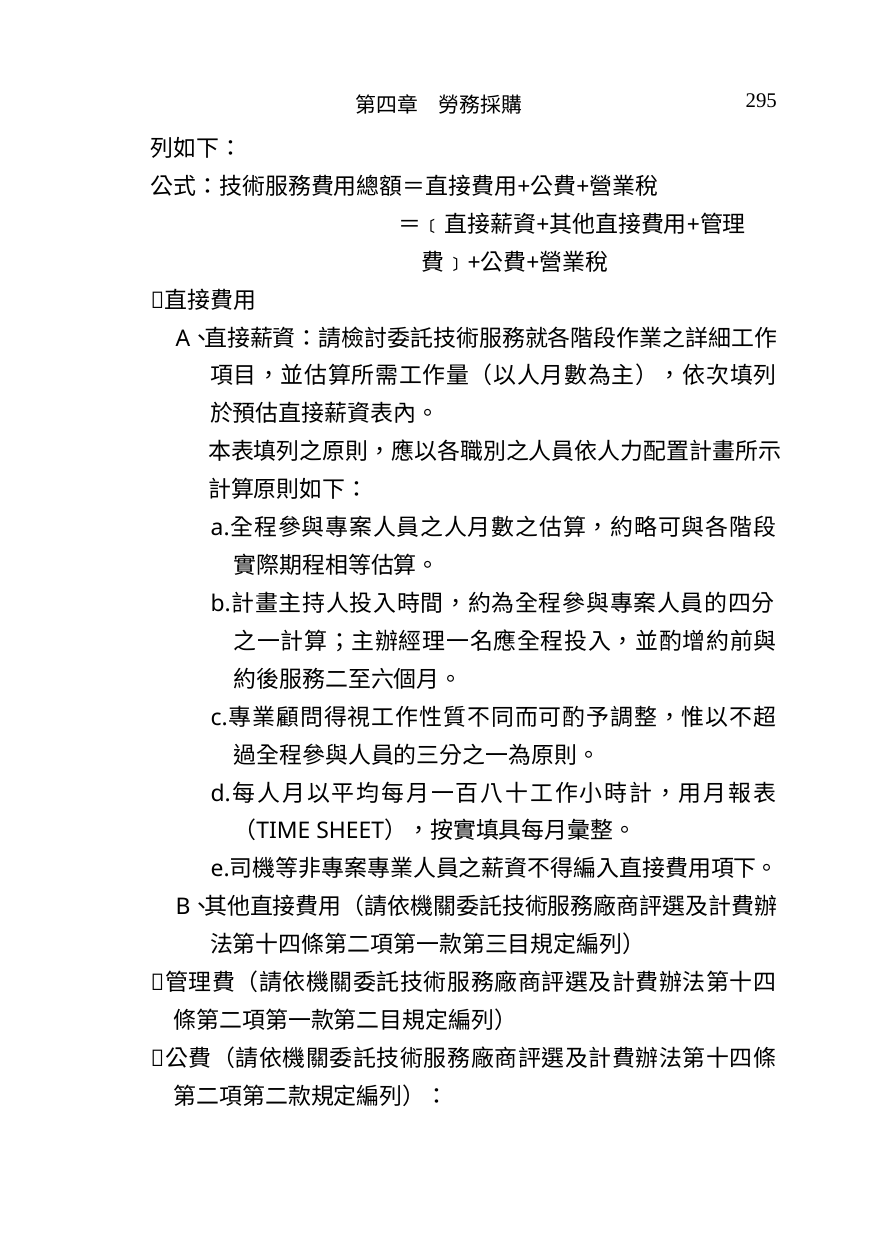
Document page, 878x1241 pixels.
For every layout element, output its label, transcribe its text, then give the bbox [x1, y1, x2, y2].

text b.計畫主持人投入時間，約為全程參與專案人員的四分之一計算；主辦經理一名應全程投入，並酌增約前與約後服務二至六個月。 [210, 582, 777, 696]
text 管理費（請依機關委託技術服務廠商評選及計費辦法第十四條第二項第一款第二目規定編列） [150, 962, 777, 1037]
text c.專業顧問得視工作性質不同而可酌予調整，惟以不超過全程參與人員的三分之一為原則。 [210, 696, 777, 772]
text a.全程參與專案人員之人月數之估算，約略可與各階段實際期程相等估算。 [210, 507, 777, 582]
text e.司機等非專案專業人員之薪資不得編入直接費用項下。 [210, 848, 777, 886]
text 列如下： [150, 127, 777, 165]
text 本表填列之原則，應以各職別之人員依人力配置計畫所示。計算原則如下： [208, 431, 777, 507]
text A、直接薪資：請檢討委託技術服務就各階段作業之詳細工作項目，並估算所需工作量（以人月數為主），依次填列於預估直接薪資表內。 [175, 317, 777, 431]
text 公式：技術服務費用總額＝直接費用+公費+營業稅 [150, 165, 777, 203]
text 直接費用 [150, 279, 777, 317]
text B、其他直接費用（請依機關委託技術服務廠商評選及計費辦法第十四條第二項第一款第三目規定編列） [175, 886, 777, 962]
text ＝﹝直接薪資+其他直接費用+管理費﹞+公費+營業稅 [398, 203, 777, 279]
text d.每人月以平均每月一百八十工作小時計，用月報表（TIME SHEET），按實填具每月彙整。 [210, 772, 777, 848]
text 公費（請依機關委託技術服務廠商評選及計費辦法第十四條第二項第二款規定編列）： [150, 1037, 777, 1113]
